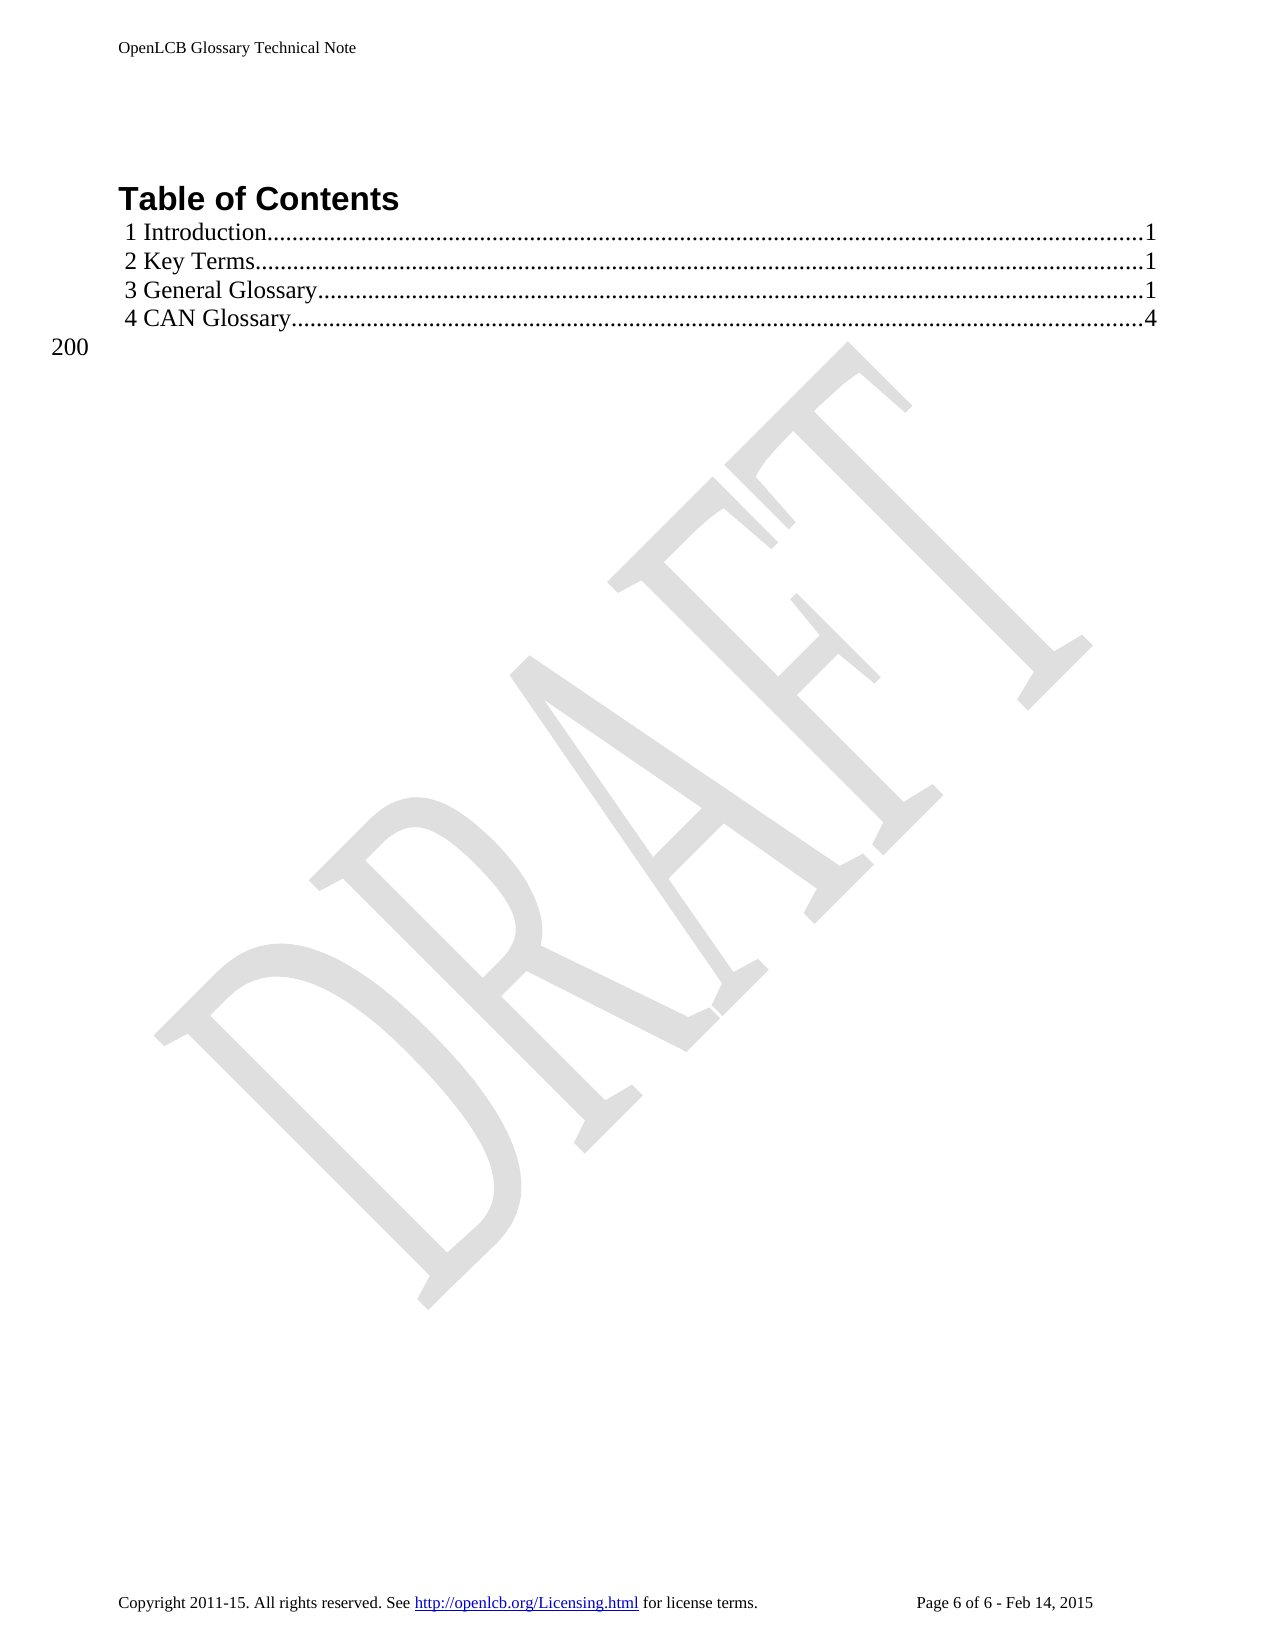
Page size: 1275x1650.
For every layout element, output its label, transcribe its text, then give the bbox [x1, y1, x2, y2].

subtitle Table of Contents [118, 179, 1157, 217]
text 4 CAN Glossary 4 [118, 303, 1157, 332]
text 3 General Glossary 1 [118, 275, 1157, 303]
text 2 Key Terms 1 [118, 246, 1157, 275]
text 1 Introduction 1 [118, 217, 1157, 246]
